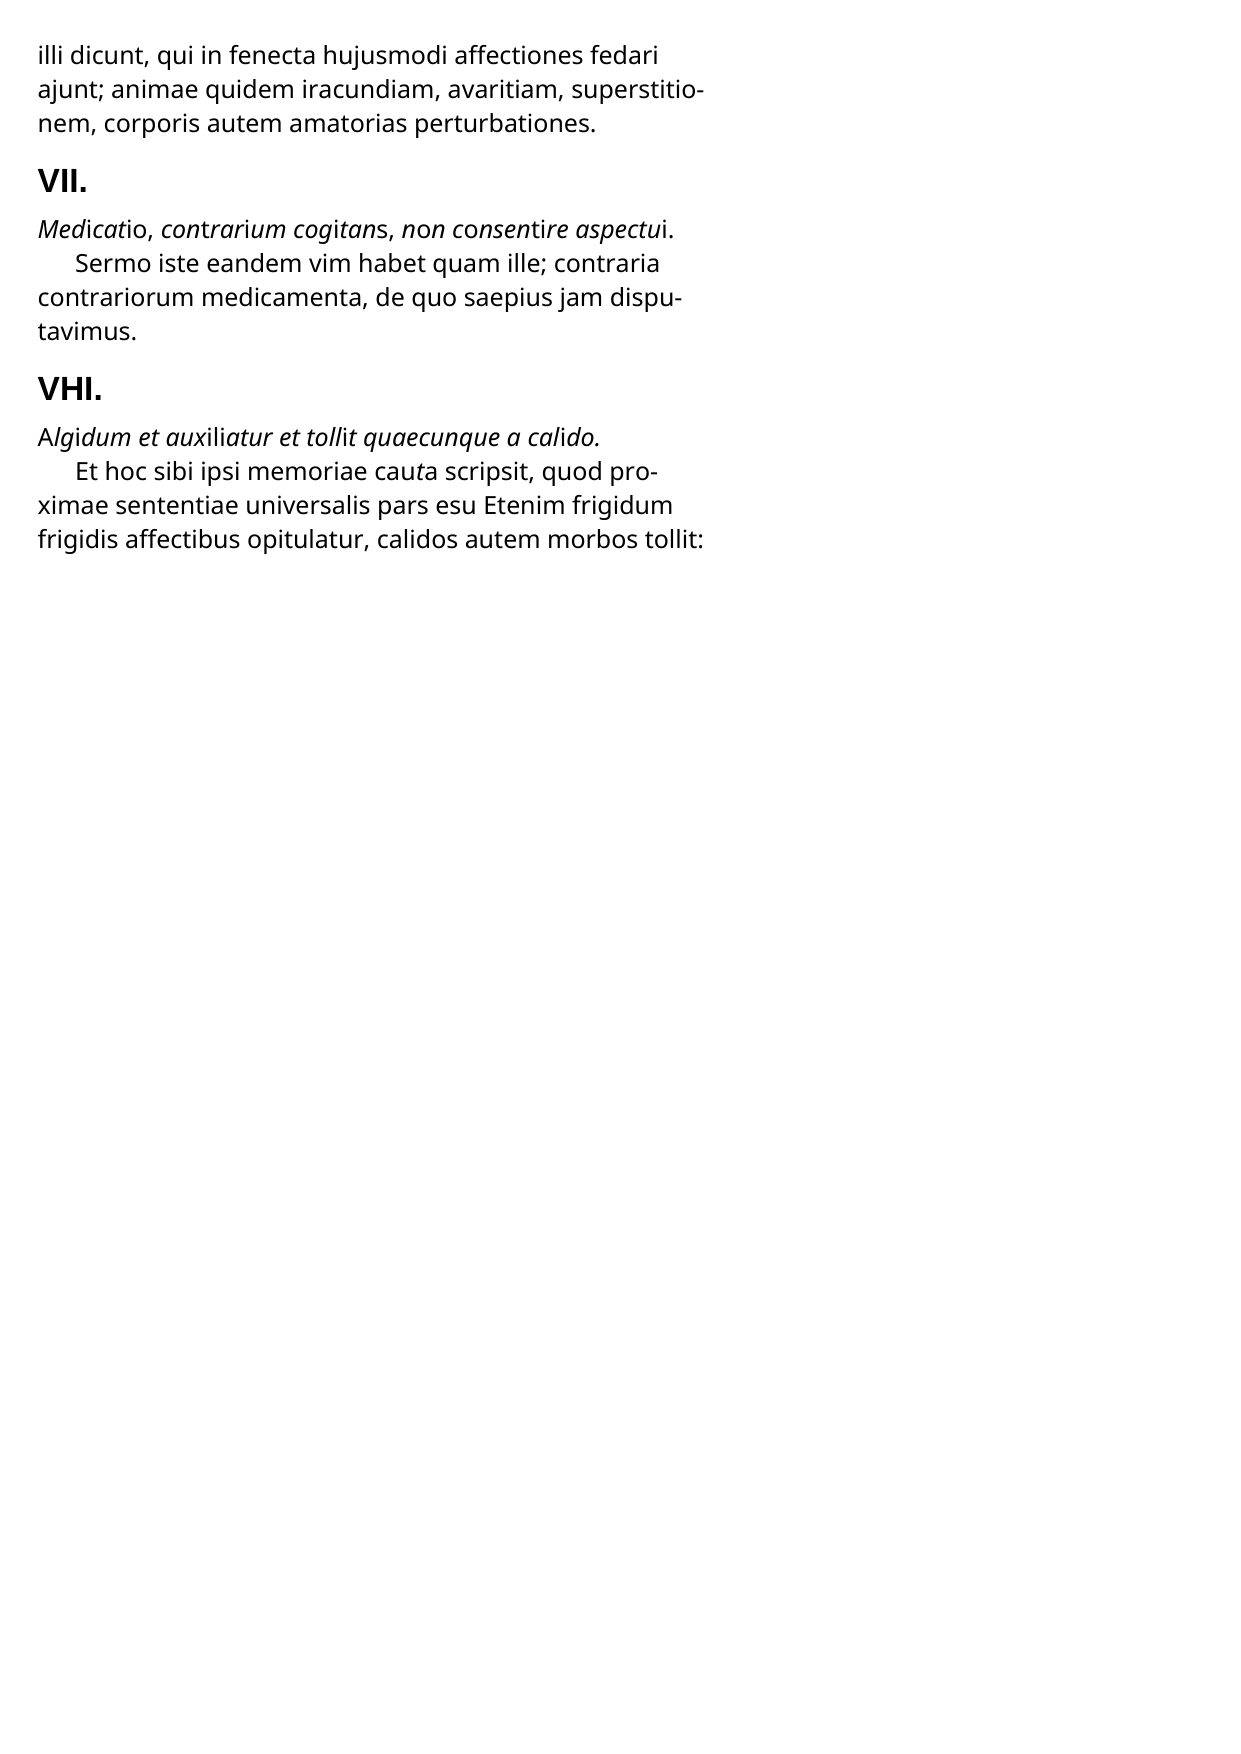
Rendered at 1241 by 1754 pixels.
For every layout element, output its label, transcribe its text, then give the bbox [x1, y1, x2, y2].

text Algidum et auxiliatur et tollit quaecunque a calido. [37, 420, 1203, 454]
text Medicatio, contrarium cogitans, non consentire aspectui. [37, 212, 1203, 246]
text illi dicunt, qui in fenecta hujusmodi affectiones fedari ajunt; animae quidem iracundiam, avaritiam, superstitio- nem, corporis autem amatorias perturbationes. [37, 37, 1203, 140]
text Sermo iste eandem vim habet quam ille; contraria contrariorum medicamenta, de quo saepius jam dispu- tavimus. [37, 246, 1203, 348]
subtitle VII. [37, 161, 1203, 199]
text Et hoc sibi ipsi memoriae cauta scripsit, quod pro- ximae sententiae universalis pars esu Etenim frigidum frigidis affectibus opitulatur, calidos autem morbos tollit: [37, 454, 1203, 556]
subtitle VHI. [37, 369, 1203, 407]
